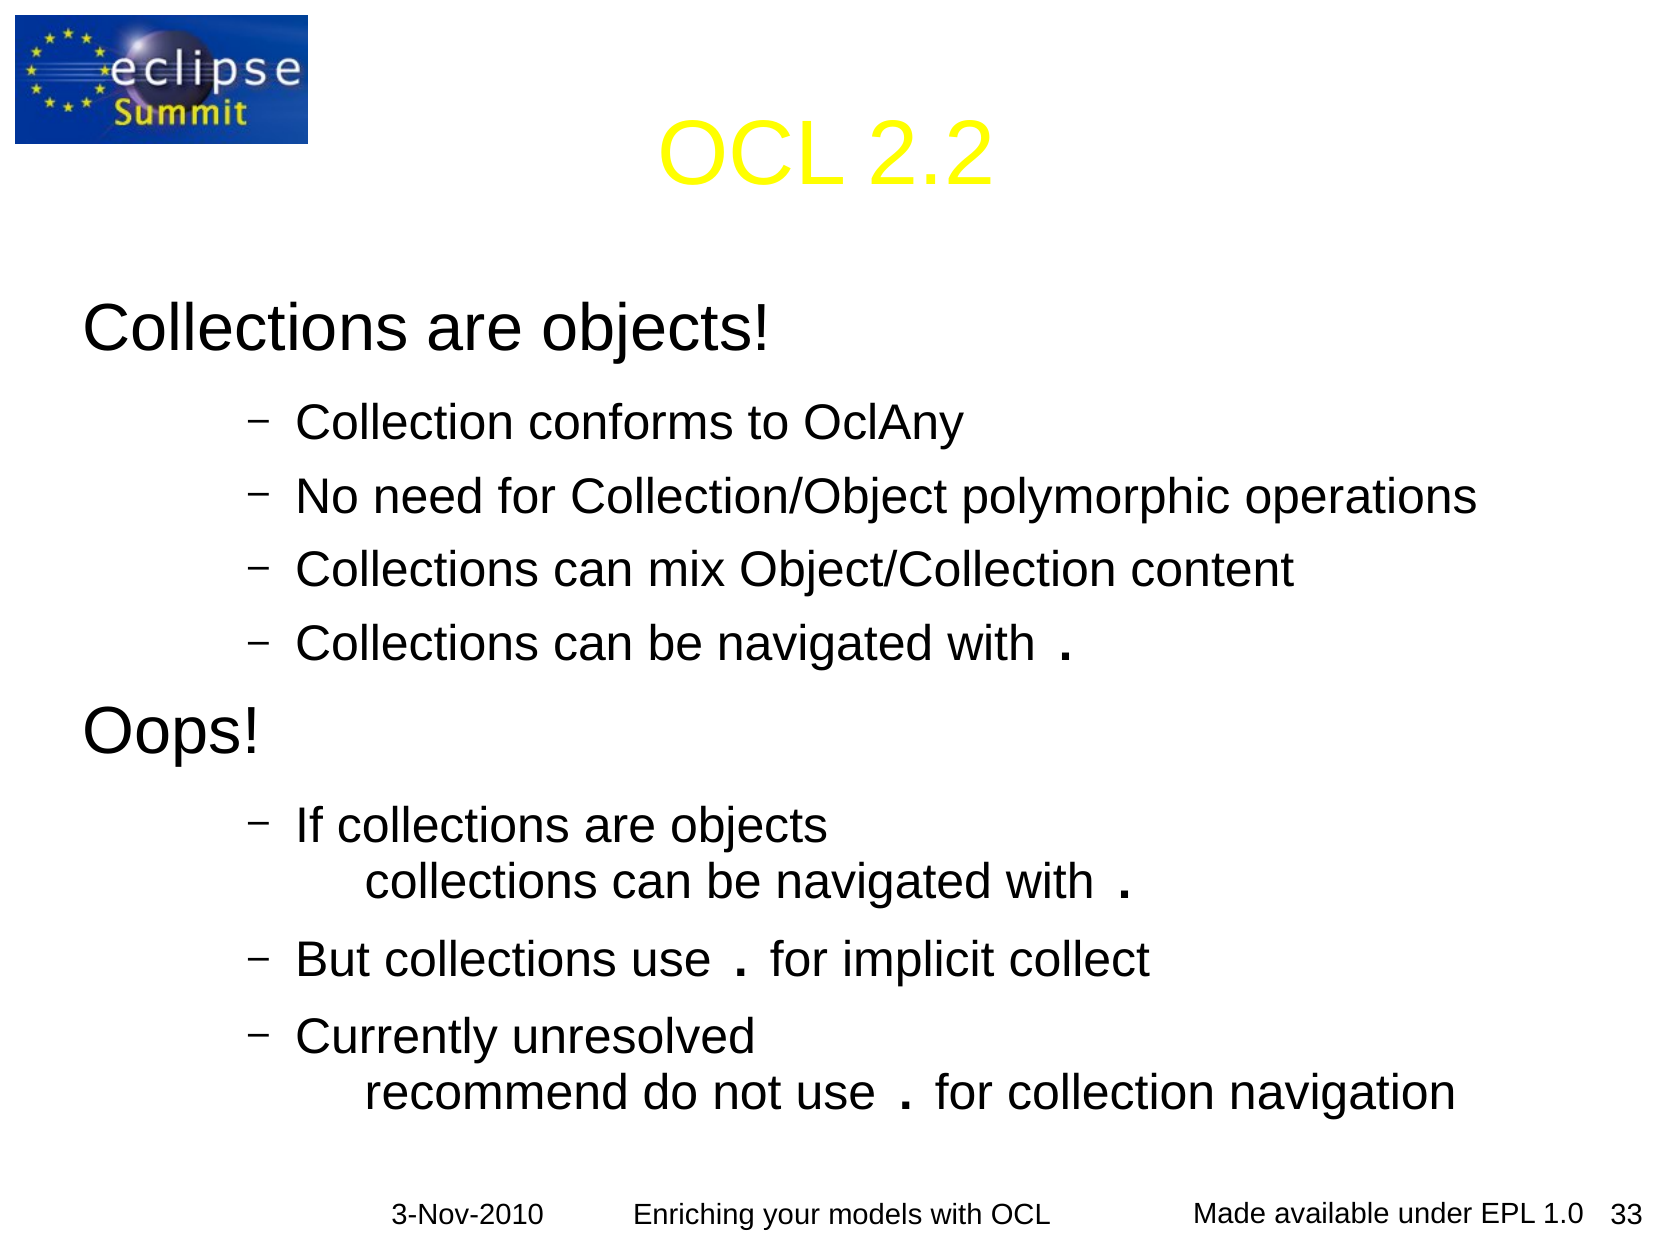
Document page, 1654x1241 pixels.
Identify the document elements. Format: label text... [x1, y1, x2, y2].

picture [15, 15, 308, 144]
list Collections are objects! Collection conforms to OclAny No need for Collection/Object polymorphic operations Collections can mix Object/Collection content Collections can be navigated with . Oops! If collections are objects collections can be navigated with . But collections use . for implicit collect Currently unresolved recommend do not use . for collection navigation [82, 290, 1571, 1217]
title OCL 2.2 [82, 56, 1571, 250]
